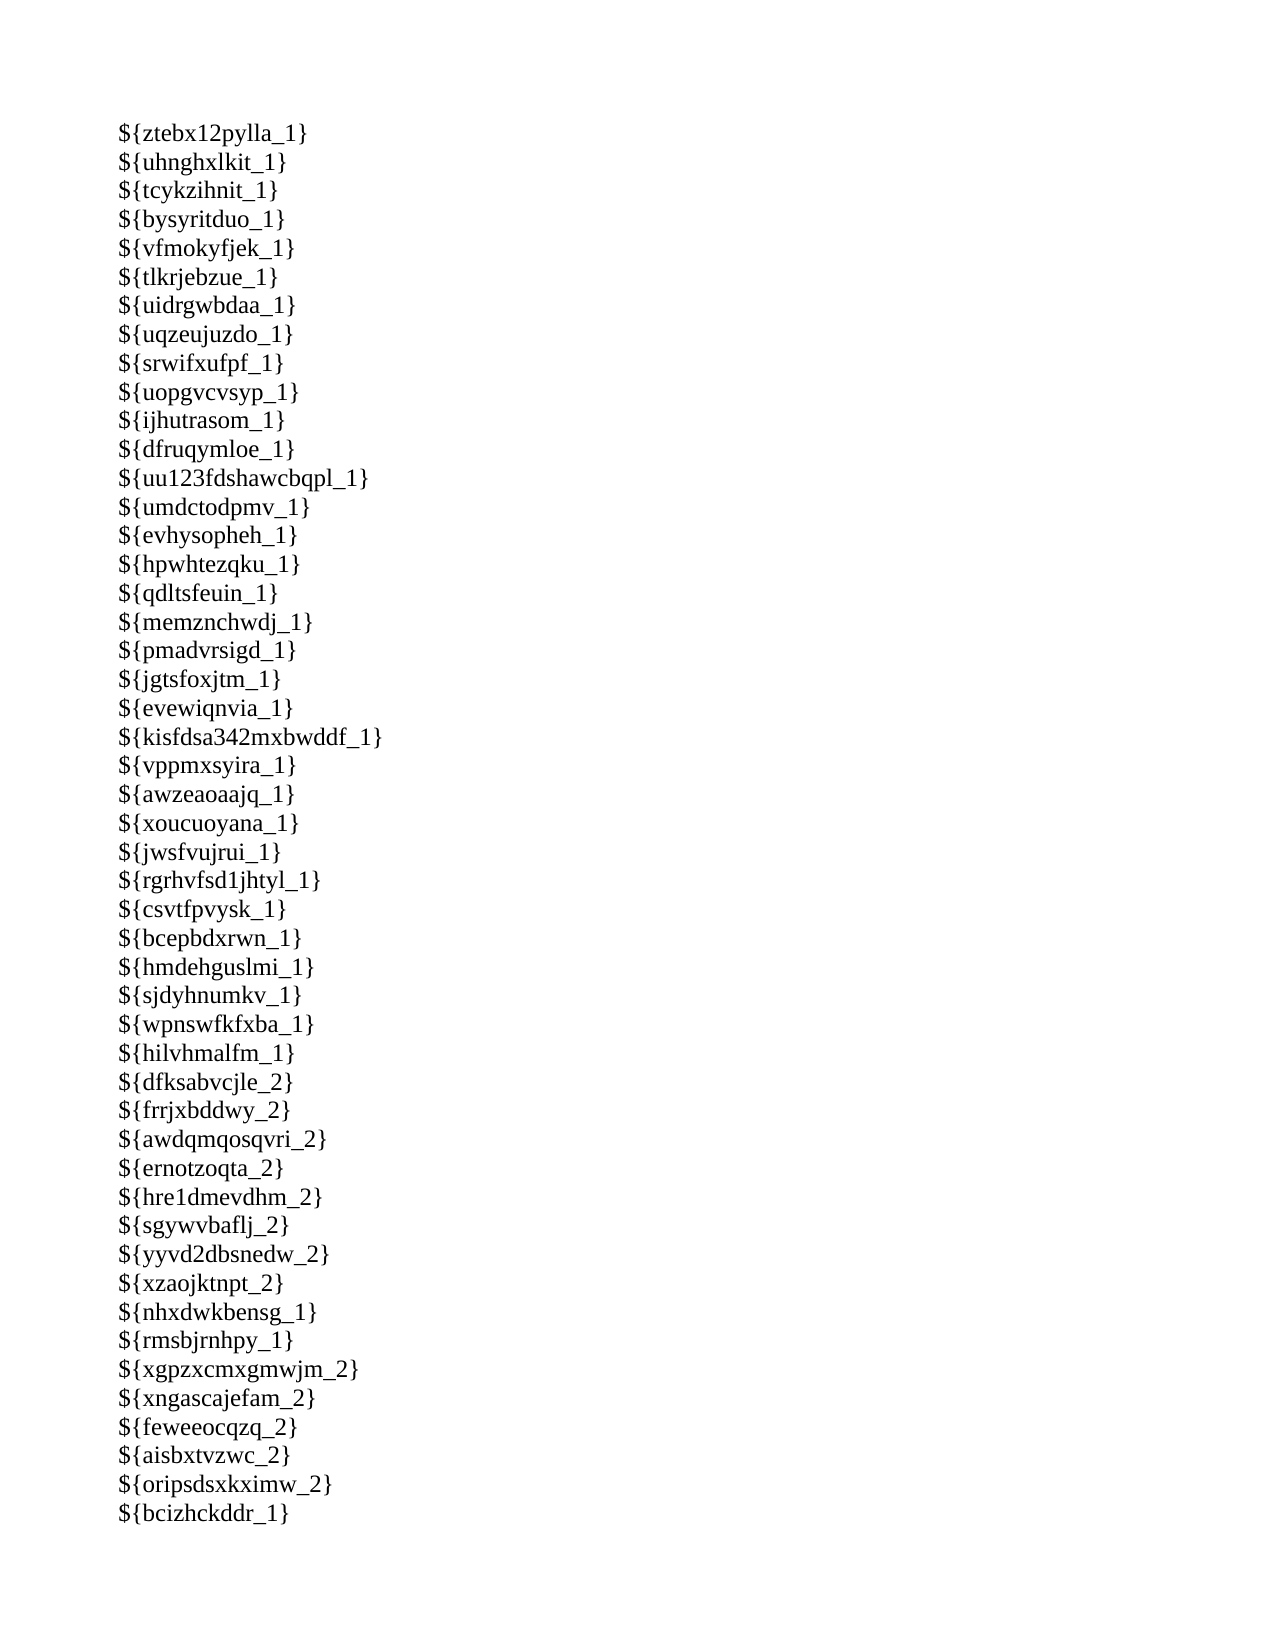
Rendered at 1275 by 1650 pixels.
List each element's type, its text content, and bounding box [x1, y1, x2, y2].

text ${pmadvrsigd_1} [118, 636, 1157, 664]
text ${qdltsfeuin_1} [118, 578, 1157, 607]
text ${sjdyhnumkv_1} [118, 981, 1157, 1009]
text ${ijhutrasom_1} [118, 406, 1157, 434]
text ${dfksabvcjle_2} [118, 1067, 1157, 1096]
text ${xngascajefam_2} [118, 1383, 1157, 1412]
text ${umdctodpmv_1} [118, 492, 1157, 521]
text ${rgrhvfsd1jhtyl_1} [118, 866, 1157, 894]
text ${frrjxbddwy_2} [118, 1096, 1157, 1124]
text ${uu123fdshawcbqpl_1} [118, 463, 1157, 492]
text ${xgpzxcmxgmwjm_2} [118, 1354, 1157, 1383]
text ${aisbxtvzwc_2} [118, 1441, 1157, 1469]
text ${uopgvcvsyp_1} [118, 377, 1157, 406]
text ${awdqmqosqvri_2} [118, 1124, 1157, 1153]
text ${xzaojktnpt_2} [118, 1268, 1157, 1297]
text ${rmsbjrnhpy_1} [118, 1326, 1157, 1354]
text ${nhxdwkbensg_1} [118, 1297, 1157, 1326]
text ${oripsdsxkximw_2} [118, 1469, 1157, 1498]
text ${ztebx12pylla_1} [118, 118, 1157, 147]
text ${tlkrjebzue_1} [118, 262, 1157, 291]
text ${hmdehguslmi_1} [118, 952, 1157, 981]
text ${awzeaoaajq_1} [118, 779, 1157, 808]
text ${bcizhckddr_1} [118, 1498, 1157, 1527]
text ${hilvhmalfm_1} [118, 1038, 1157, 1067]
text ${wpnswfkfxba_1} [118, 1009, 1157, 1038]
text ${uhnghxlkit_1} [118, 147, 1157, 176]
text ${hpwhtezqku_1} [118, 549, 1157, 578]
text ${hre1dmevdhm_2} [118, 1182, 1157, 1211]
text ${bysyritduo_1} [118, 204, 1157, 233]
text ${xoucuoyana_1} [118, 808, 1157, 837]
text ${vppmxsyira_1} [118, 751, 1157, 779]
text ${uidrgwbdaa_1} [118, 291, 1157, 319]
text ${srwifxufpf_1} [118, 348, 1157, 377]
text ${sgywvbaflj_2} [118, 1211, 1157, 1239]
text ${jwsfvujrui_1} [118, 837, 1157, 866]
text ${yyvd2dbsnedw_2} [118, 1239, 1157, 1268]
text ${tcykzihnit_1} [118, 176, 1157, 204]
text ${jgtsfoxjtm_1} [118, 664, 1157, 693]
text ${uqzeujuzdo_1} [118, 319, 1157, 348]
text ${evhysopheh_1} [118, 521, 1157, 549]
text ${evewiqnvia_1} [118, 693, 1157, 722]
text ${ernotzoqta_2} [118, 1153, 1157, 1182]
text ${kisfdsa342mxbwddf_1} [118, 722, 1157, 751]
text ${feweeocqzq_2} [118, 1412, 1157, 1441]
text ${vfmokyfjek_1} [118, 233, 1157, 262]
text ${memznchwdj_1} [118, 607, 1157, 636]
text ${csvtfpvysk_1} [118, 894, 1157, 923]
text ${dfruqymloe_1} [118, 434, 1157, 463]
text ${bcepbdxrwn_1} [118, 923, 1157, 952]
